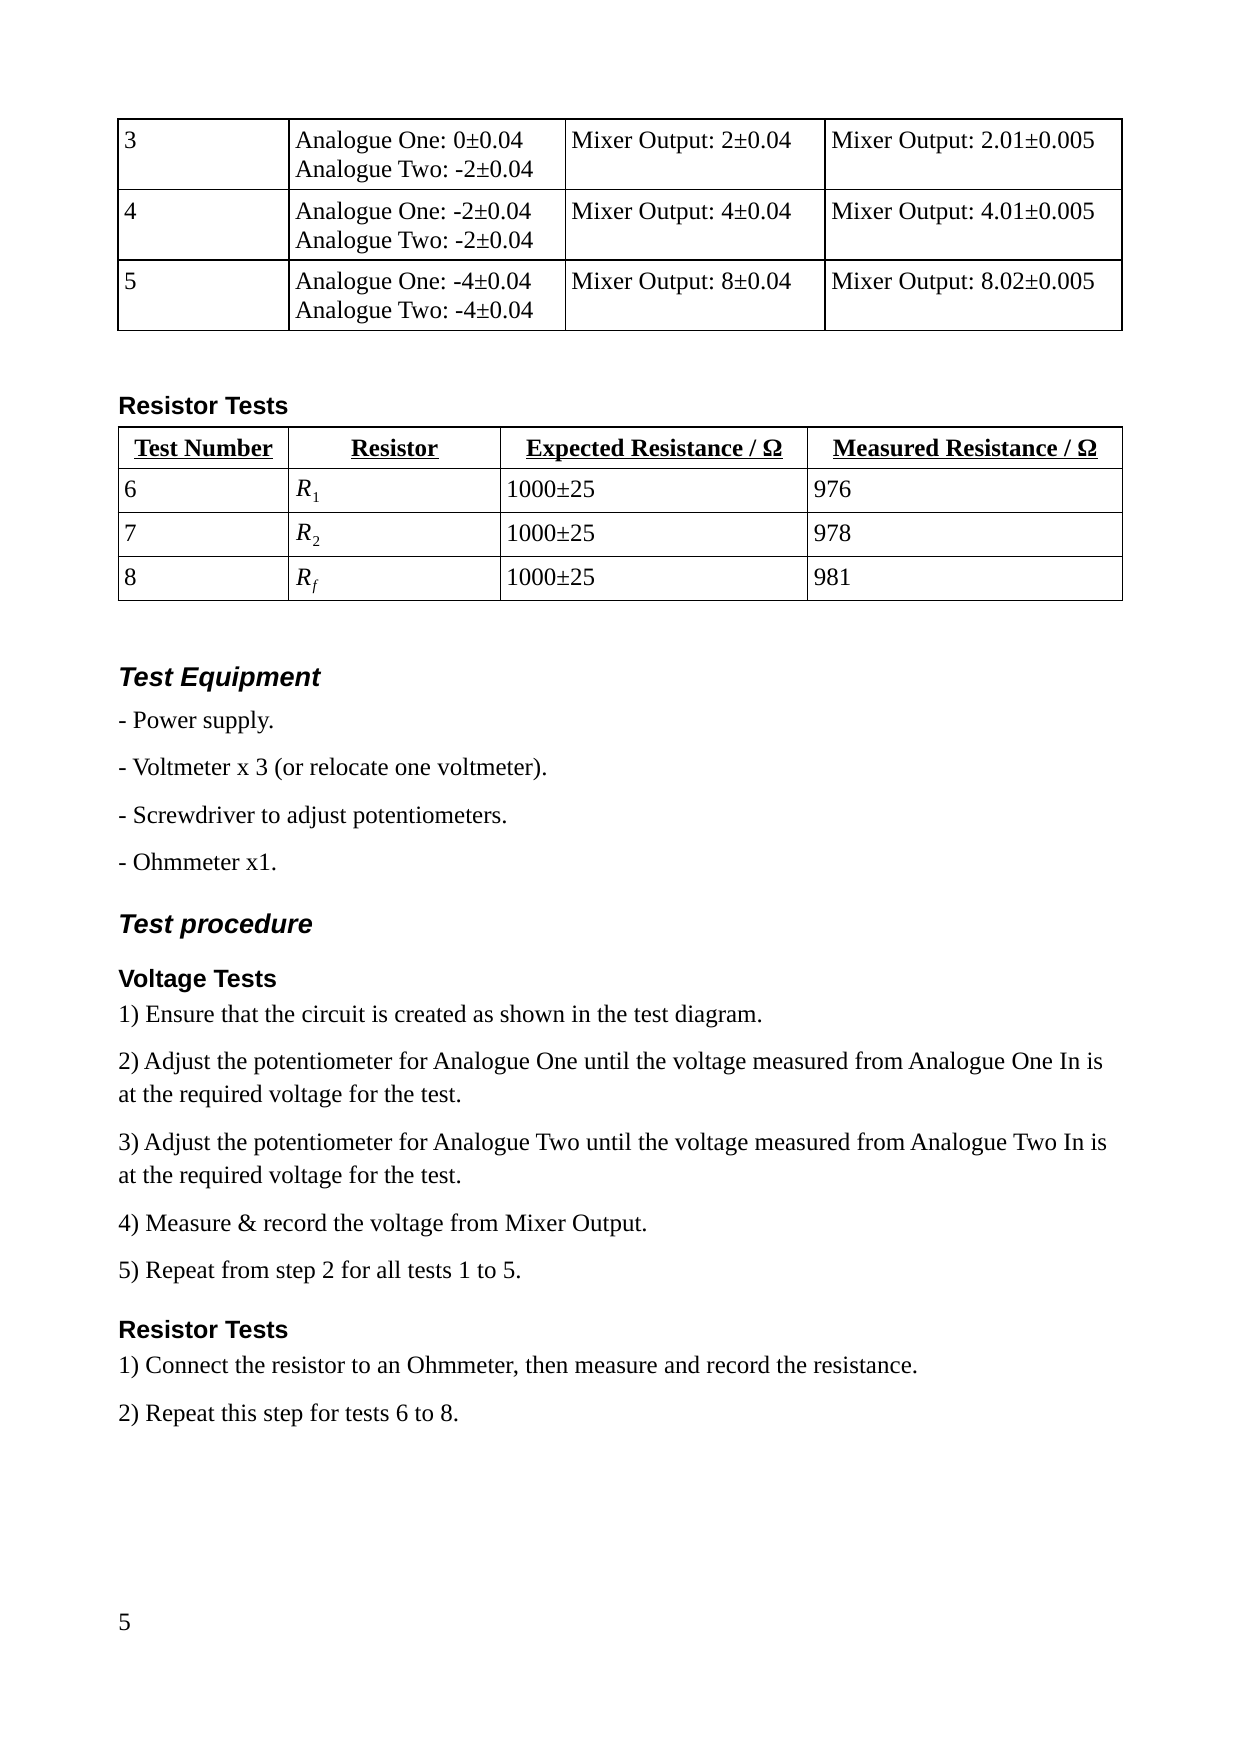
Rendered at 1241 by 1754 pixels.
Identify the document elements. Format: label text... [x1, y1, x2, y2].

table_header Measured Resistance / Ω [808, 428, 1122, 468]
subtitle Resistor Tests [118, 1315, 1122, 1344]
text - Power supply. [118, 705, 1122, 733]
text 1) Ensure that the circuit is created as shown in the test diagram. [118, 999, 1122, 1028]
table_header Test Number [119, 428, 288, 468]
text - Screwdriver to adjust potentiometers. [118, 800, 1122, 829]
table_cell 6 [119, 469, 288, 512]
table_cell [289, 557, 500, 600]
subtitle Test procedure [118, 908, 1122, 939]
text 2) Repeat this step for tests 6 to 8. [118, 1398, 1122, 1427]
table_cell Mixer Output: 4.01±0.005 [826, 190, 1121, 259]
table_cell 1000±25 [501, 557, 807, 600]
table_cell Mixer Output: 4±0.04 [566, 190, 824, 259]
text 2) Adjust the potentiometer for Analogue One until the voltage measured from Analogue One In is at the required voltage for the test. [118, 1046, 1122, 1108]
table_cell Mixer Output: 2.01±0.005 [826, 120, 1121, 189]
table_cell Mixer Output: 8.02±0.005 [826, 261, 1121, 330]
table_cell 976 [808, 469, 1122, 512]
text 1) Connect the resistor to an Ohmmeter, then measure and record the resistance. [118, 1350, 1122, 1379]
table_cell [289, 513, 500, 556]
text - Ohmmeter x1. [118, 847, 1122, 876]
text 3) Adjust the potentiometer for Analogue Two until the voltage measured from Analogue Two In is at the required voltage for the test. [118, 1127, 1122, 1189]
table_cell 3 [119, 120, 288, 189]
table_cell [289, 469, 500, 512]
text - Voltmeter x 3 (or relocate one voltmeter). [118, 752, 1122, 781]
text 4) Measure & record the voltage from Mixer Output. [118, 1208, 1122, 1236]
table_header Resistor [289, 428, 500, 468]
table_cell Mixer Output: 2±0.04 [566, 120, 824, 189]
table_cell Analogue One: -2±0.04 Analogue Two: -2±0.04 [290, 190, 565, 259]
table_cell 981 [808, 557, 1122, 600]
table_cell 1000±25 [501, 513, 807, 556]
table_cell Mixer Output: 8±0.04 [566, 261, 824, 330]
table_cell 8 [119, 557, 288, 600]
text 5) Repeat from step 2 for all tests 1 to 5. [118, 1255, 1122, 1284]
table_cell 1000±25 [501, 469, 807, 512]
table_cell Analogue One: 0±0.04 Analogue Two: -2±0.04 [290, 120, 565, 189]
table_cell 978 [808, 513, 1122, 556]
table_cell Analogue One: -4±0.04 Analogue Two: -4±0.04 [290, 261, 565, 330]
subtitle Resistor Tests [118, 391, 1122, 420]
table_cell 5 [119, 261, 288, 330]
subtitle Voltage Tests [118, 964, 1122, 993]
table_cell 7 [119, 513, 288, 556]
table_cell 4 [119, 190, 288, 259]
table_header Expected Resistance / Ω [501, 428, 807, 468]
subtitle Test Equipment [118, 661, 1122, 692]
